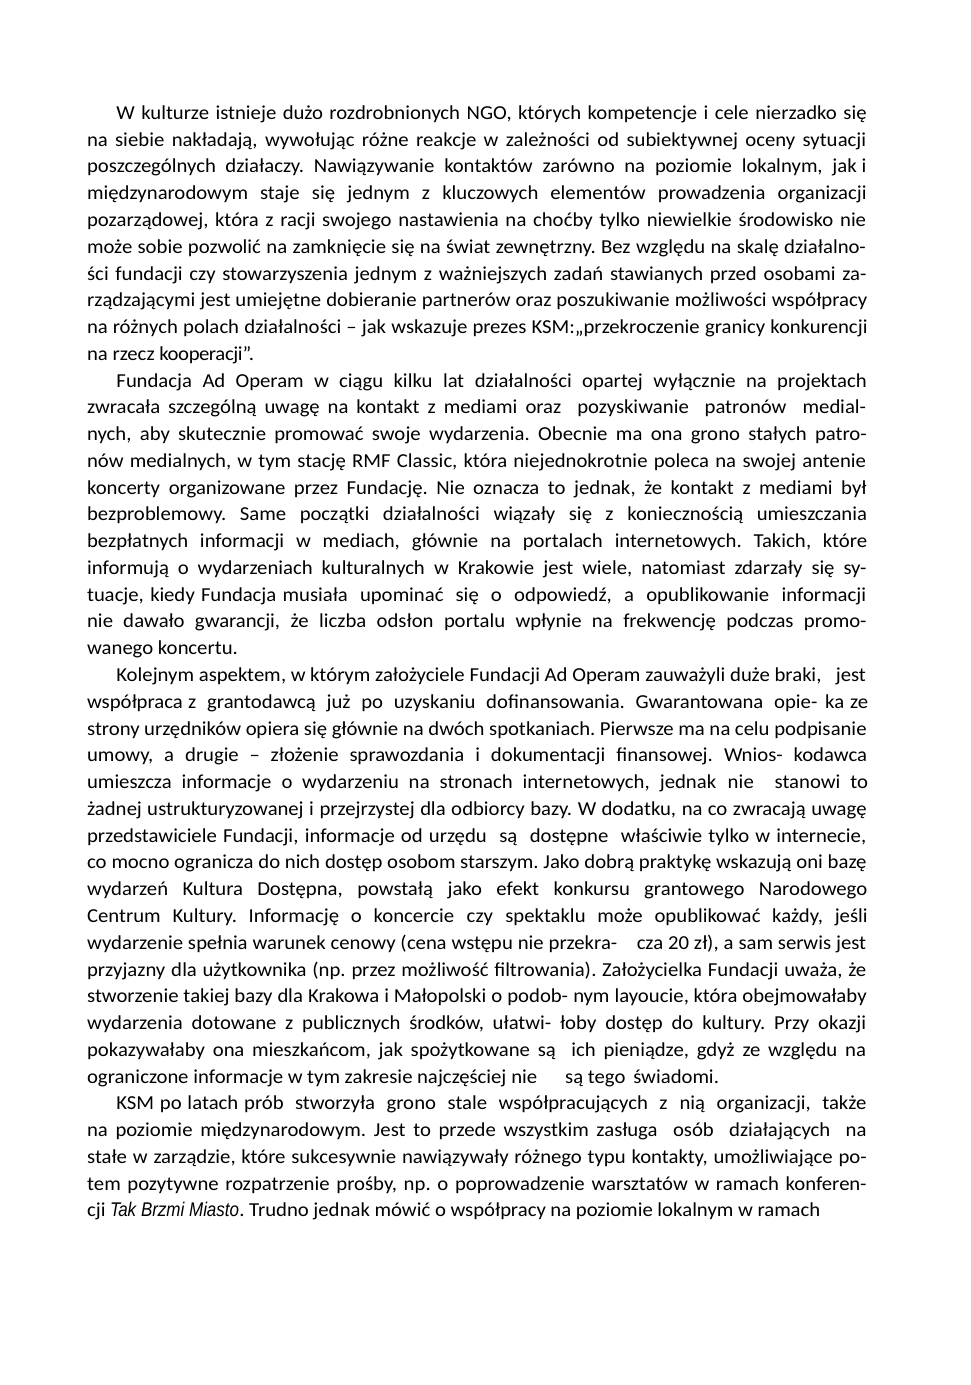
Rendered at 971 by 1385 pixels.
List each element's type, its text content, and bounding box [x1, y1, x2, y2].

text KSM po latach prób stworzyła grono stale współpracujących z nią organizacji, także na poziomie międzynarodowym. Jest to przede wszystkim zasługa osób działających na stałe w zarządzie, które sukcesywnie nawiązywały różnego typu kontakty, umożliwiające po- tem pozytywne rozpatrzenie prośby, np. o poprowadzenie warsztatów w ramach konferen- cji Tak Brzmi Miasto. Trudno jednak mówić o współpracy na poziomie lokalnym w ramach [87, 1091, 868, 1222]
text Fundacja Ad Operam w ciągu kilku lat działalności opartej wyłącznie na projektach zwracała szczególną uwagę na kontakt z mediami oraz pozyskiwanie patronów medial- nych, aby skutecznie promować swoje wydarzenia. Obecnie ma ona grono stałych patro- nów medialnych, w tym stację RMF Classic, która niejednokrotnie poleca na swojej antenie koncerty organizowane przez Fundację. Nie oznacza to jednak, że kontakt z mediami był bezproblemowy. Same początki działalności wiązały się z koniecznością umieszczania bezpłatnych informacji w mediach, głównie na portalach internetowych. Takich, które informują o wydarzeniach kulturalnych w Krakowie jest wiele, natomiast zdarzały się sy- tuacje, kiedy Fundacja musiała upominać się o odpowiedź, a opublikowanie informacji nie dawało gwarancji, że liczba odsłon portalu wpłynie na frekwencję podczas promo- wanego koncertu. [87, 368, 868, 659]
text W kulturze istnieje dużo rozdrobnionych NGO, których kompetencje i cele nierzadko się na siebie nakładają, wywołując różne reakcje w zależności od subiektywnej oceny sytuacji poszczególnych działaczy. Nawiązywanie kontaktów zarówno na poziomie lokalnym, jak i międzynarodowym staje się jednym z kluczowych elementów prowadzenia organizacji pozarządowej, która z racji swojego nastawienia na choćby tylko niewielkie środowisko nie może sobie pozwolić na zamknięcie się na świat zewnętrzny. Bez względu na skalę działalno- ści fundacji czy stowarzyszenia jednym z ważniejszych zadań stawianych przed osobami za- rządzającymi jest umiejętne dobieranie partnerów oraz poszukiwanie możliwości współpracy na różnych polach działalności – jak wskazuje prezes KSM:„przekroczenie granicy konkurencji na rzecz kooperacji”. [87, 100, 868, 365]
text Kolejnym aspektem, w którym założyciele Fundacji Ad Operam zauważyli duże braki, jest współpraca z grantodawcą już po uzyskaniu dofinansowania. Gwarantowana opie- ka ze strony urzędników opiera się głównie na dwóch spotkaniach. Pierwsze ma na celu podpisanie umowy, a drugie – złożenie sprawozdania i dokumentacji finansowej. Wnios- kodawca umieszcza informacje o wydarzeniu na stronach internetowych, jednak nie stanowi to żadnej ustrukturyzowanej i przejrzystej dla odbiorcy bazy. W dodatku, na co zwracają uwagę przedstawiciele Fundacji, informacje od urzędu są dostępne właściwie tylko w internecie, co mocno ogranicza do nich dostęp osobom starszym. Jako dobrą praktykę wskazują oni bazę wydarzeń Kultura Dostępna, powstałą jako efekt konkursu grantowego Narodowego Centrum Kultury. Informację o koncercie czy spektaklu może opublikować każdy, jeśli wydarzenie spełnia warunek cenowy (cena wstępu nie przekra- cza 20 zł), a sam serwis jest przyjazny dla użytkownika (np. przez możliwość filtrowania). Założycielka Fundacji uważa, że stworzenie takiej bazy dla Krakowa i Małopolski o podob- nym layoucie, która obejmowałaby wydarzenia dotowane z publicznych środków, ułatwi- łoby dostęp do kultury. Przy okazji pokazywałaby ona mieszkańcom, jak spożytkowane są ich pieniądze, gdyż ze względu na ograniczone informacje w tym zakresie najczęściej nie są tego świadomi. [87, 662, 868, 1088]
